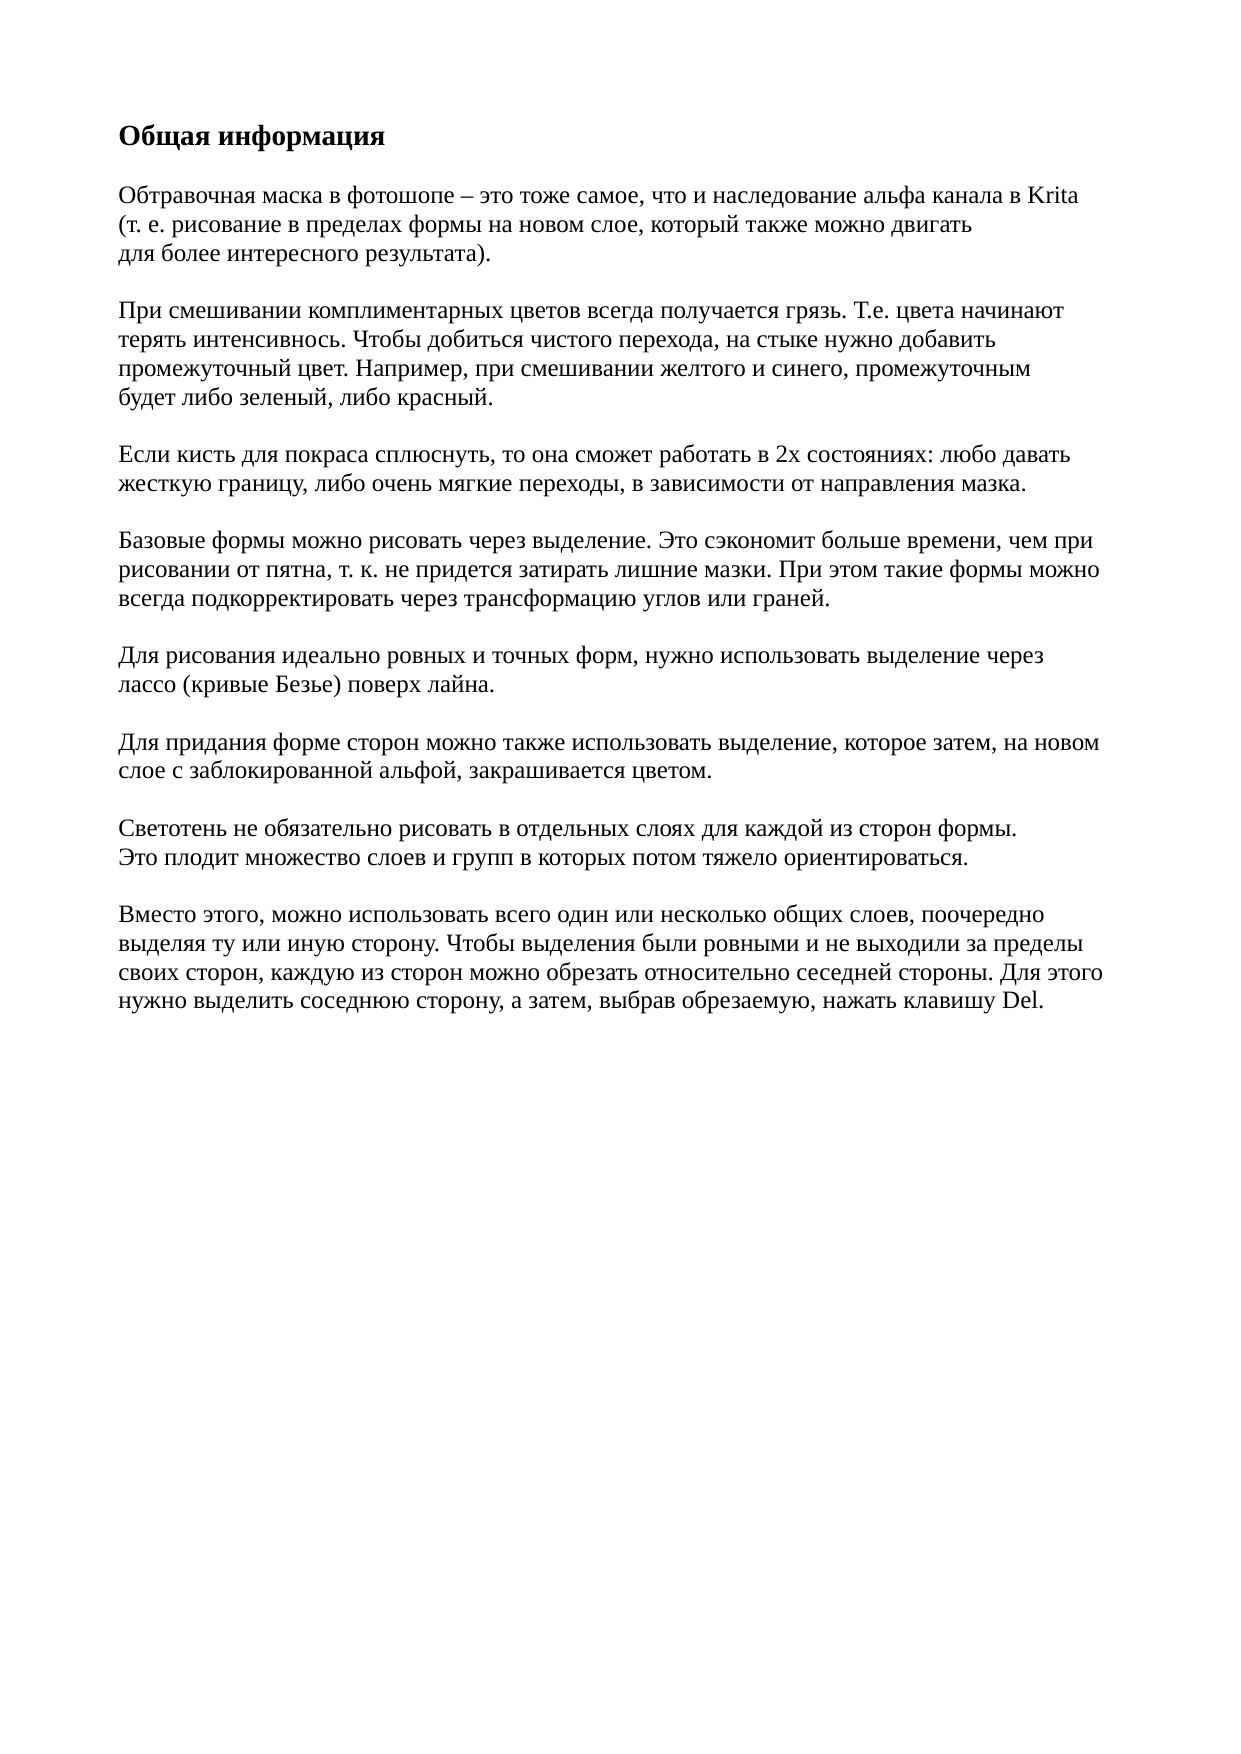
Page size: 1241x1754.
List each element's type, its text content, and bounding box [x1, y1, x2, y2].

text Это плодит множество слоев и групп в которых потом тяжело ориентироваться. [118, 842, 1122, 870]
text Общая информация [118, 118, 1122, 152]
text лассо (кривые Безье) поверх лайна. [118, 669, 1122, 698]
text Вместо этого, можно использовать всего один или несколько общих слоев, поочередно выделяя ту или иную сторону. Чтобы выделения были ровными и не выходили за пределы своих сторон, каждую из сторон можно обрезать относительно сеседней стороны. Для этого нужно выделить соседнюю сторону, а затем, выбрав обрезаемую, нажать клавишу Del. [118, 899, 1122, 1014]
text (т. е. рисование в пределах формы на новом слое, который также можно двигать [118, 209, 1122, 238]
text будет либо зеленый, либо красный. [118, 382, 1122, 410]
text При смешивании комплиментарных цветов всегда получается грязь. Т.е. цвета начинают терять интенсивнось. Чтобы добиться чистого перехода, на стыке нужно добавить промежуточный цвет. Например, при смешивании желтого и синего, промежуточным [118, 295, 1122, 382]
text Для рисования идеально ровных и точных форм, нужно использовать выделение через [118, 640, 1122, 669]
text Базовые формы можно рисовать через выделение. Это сэкономит больше времени, чем при рисовании от пятна, т. к. не придется затирать лишние мазки. При этом такие формы можно всегда подкорректировать через трансформацию углов или граней. [118, 525, 1122, 612]
text Для придания форме сторон можно также использовать выделение, которое затем, на новом слое с заблокированной альфой, закрашивается цветом. [118, 727, 1122, 784]
text Светотень не обязательно рисовать в отдельных слоях для каждой из сторон формы. [118, 813, 1122, 842]
text для более интересного результата). [118, 238, 1122, 267]
text Обтравочная маска в фотошопе – это тоже самое, что и наследование альфа канала в Krita [118, 180, 1122, 209]
text Если кисть для покраса сплюснуть, то она сможет работать в 2х состояниях: любо давать жесткую границу, либо очень мягкие переходы, в зависимости от направления мазка. [118, 439, 1122, 497]
